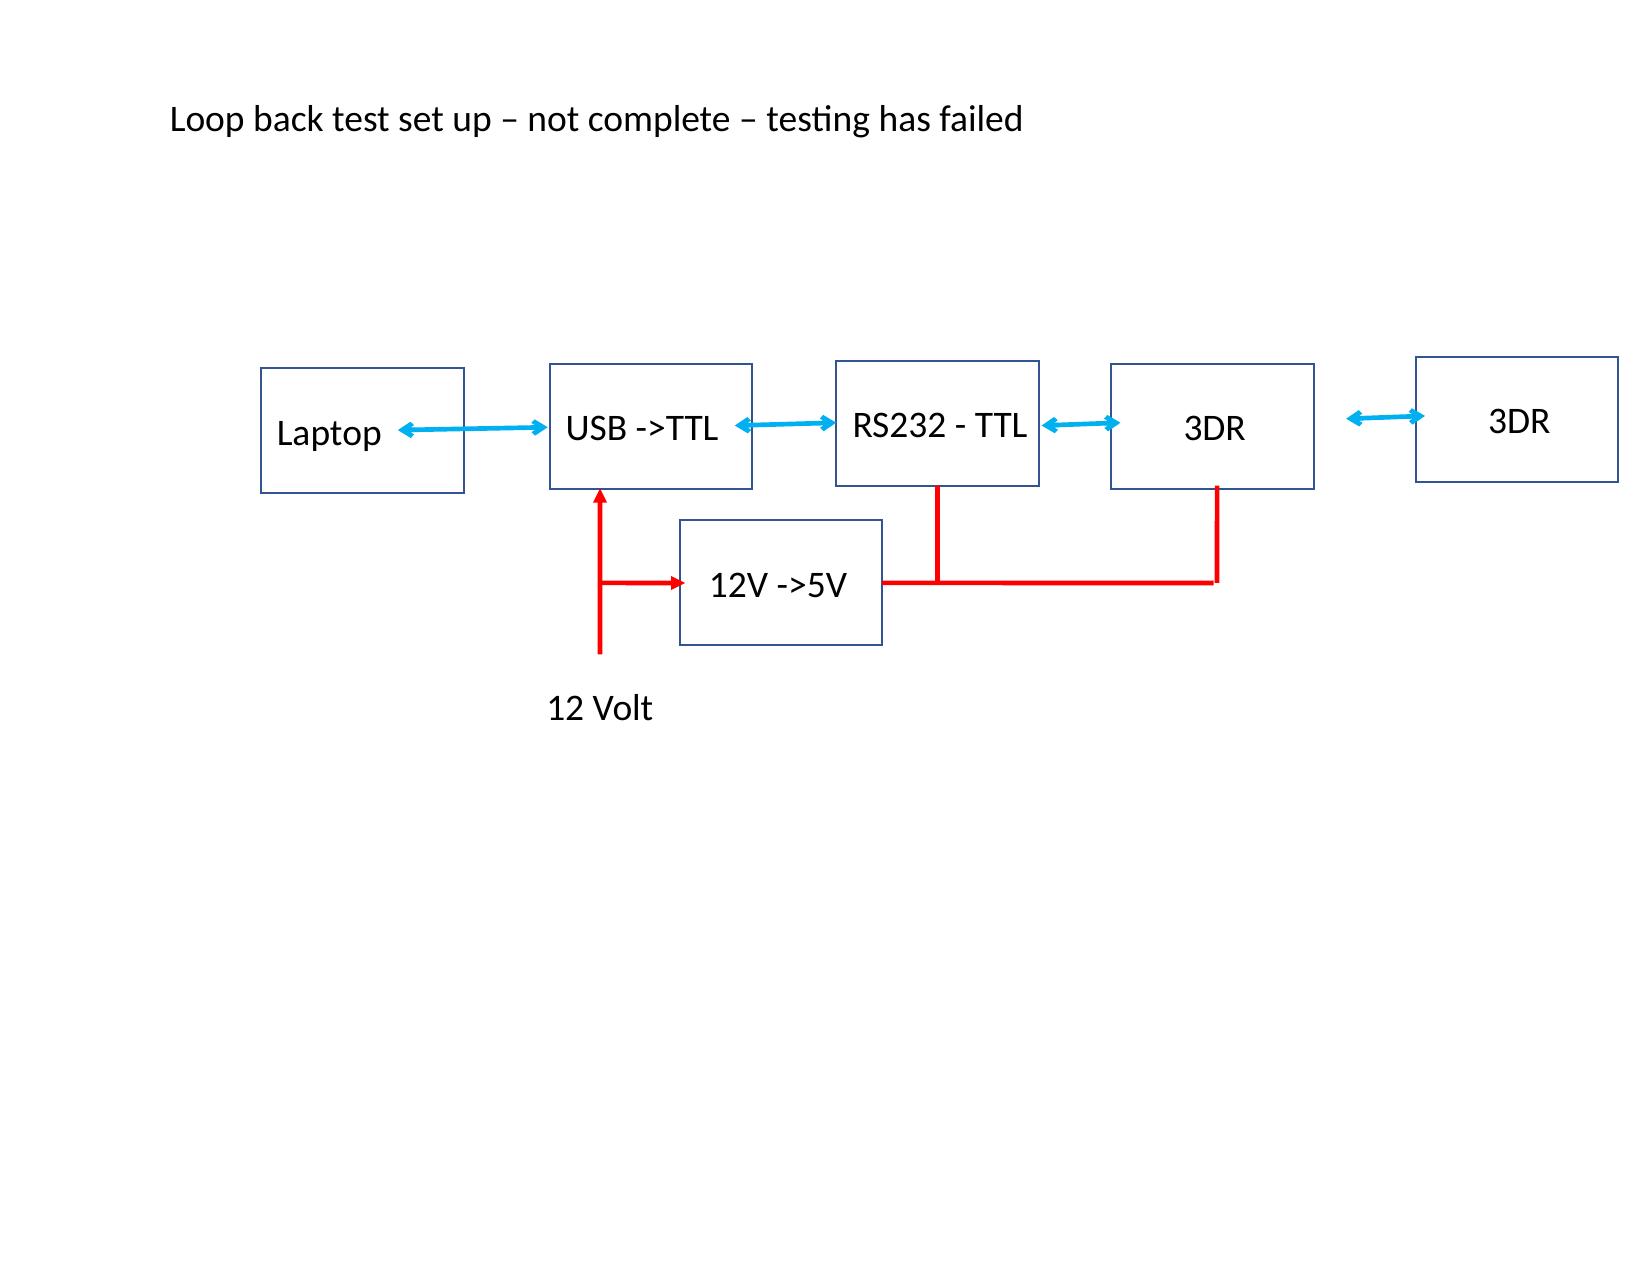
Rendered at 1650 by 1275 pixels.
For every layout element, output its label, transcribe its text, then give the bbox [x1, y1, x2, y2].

text_box Laptop [262, 400, 397, 461]
text_box 12V ->5V [694, 552, 863, 613]
text_box RS232 - TTL [837, 392, 1043, 453]
text_box 3DR [1168, 395, 1261, 456]
text_box 12 Volt [531, 675, 669, 736]
text_box USB ->TTL [550, 395, 734, 456]
text_box 3DR [1473, 388, 1566, 449]
text_box Loop back test set up – not complete – testing has failed [154, 86, 1040, 147]
